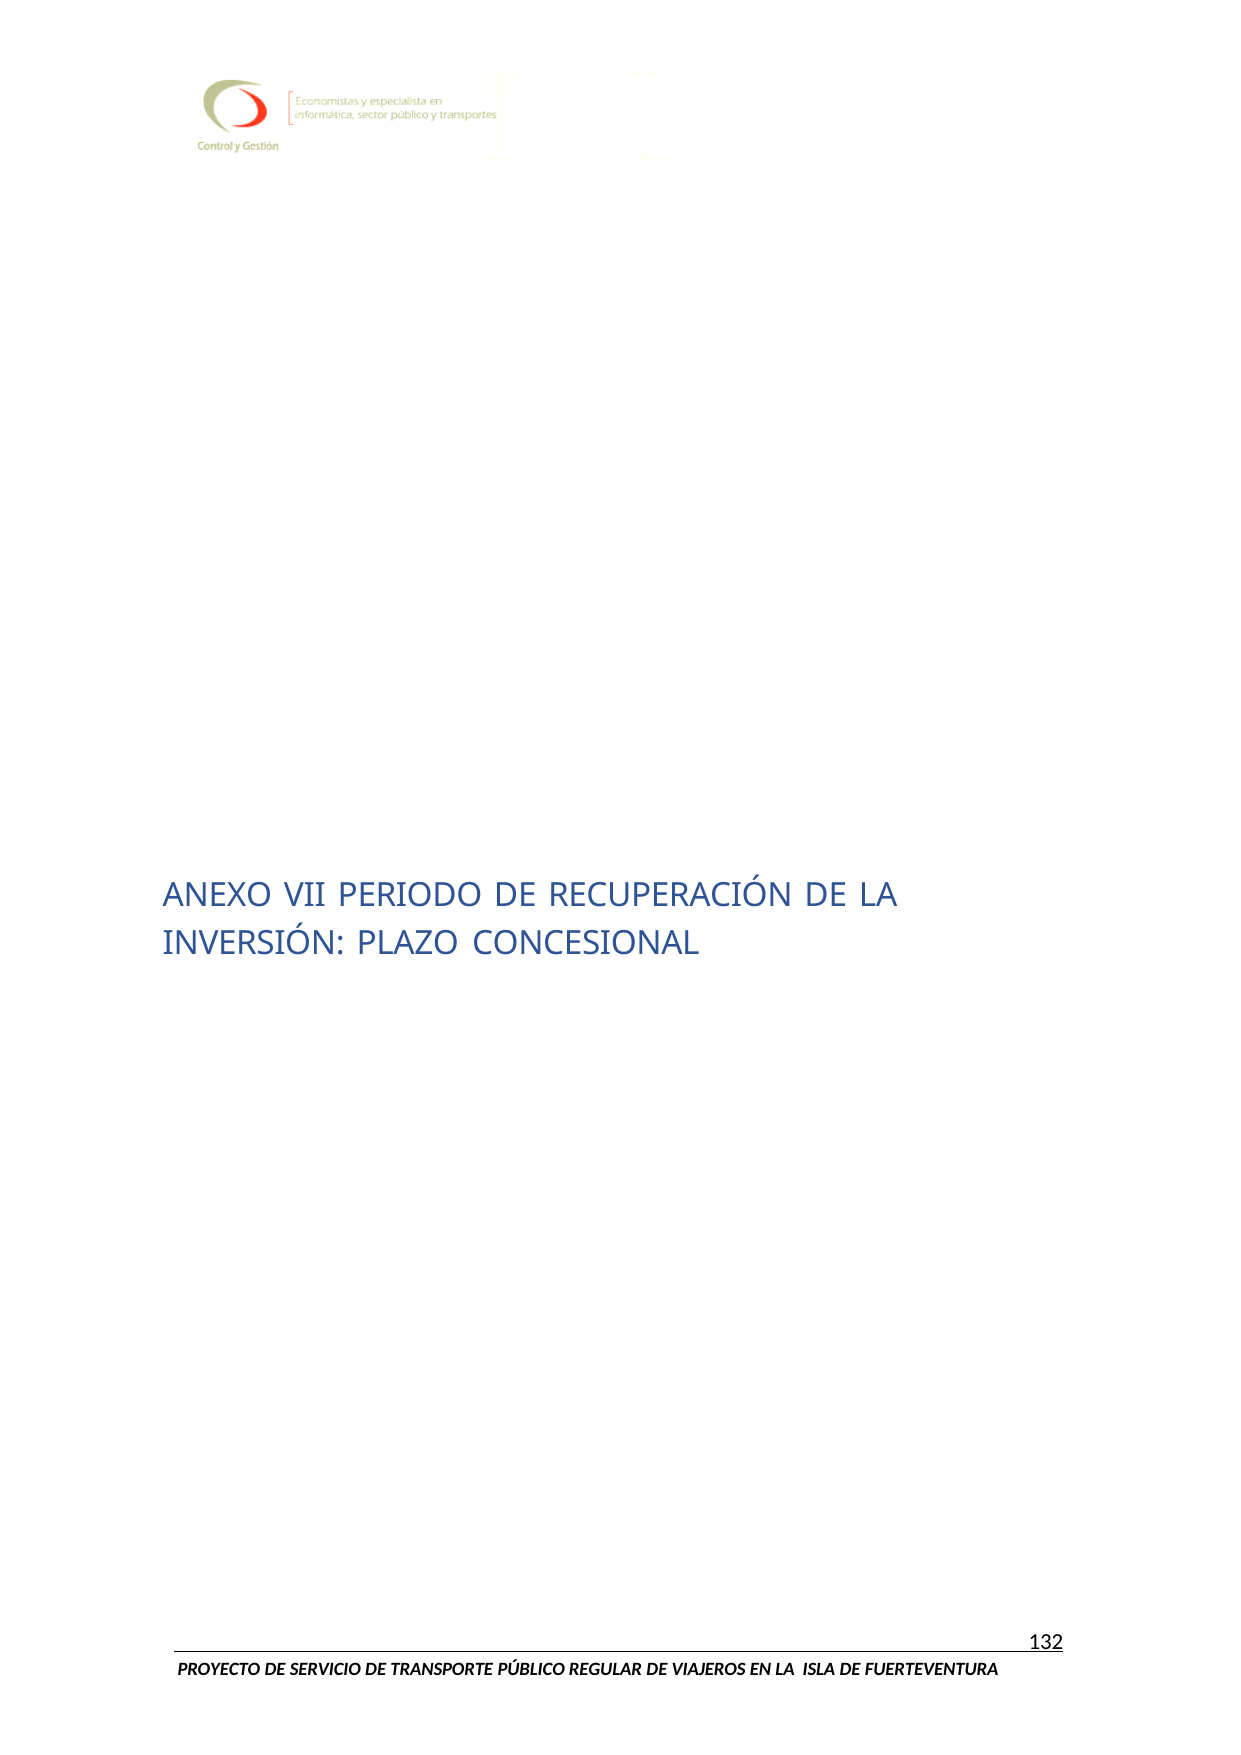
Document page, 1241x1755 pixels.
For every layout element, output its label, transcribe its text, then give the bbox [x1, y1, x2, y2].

subtitle ANEXO VII PERIODO DE RECUPERACIÓN DE LA INVERSIÓN: PLAZO CONCESIONAL [162, 870, 1063, 964]
